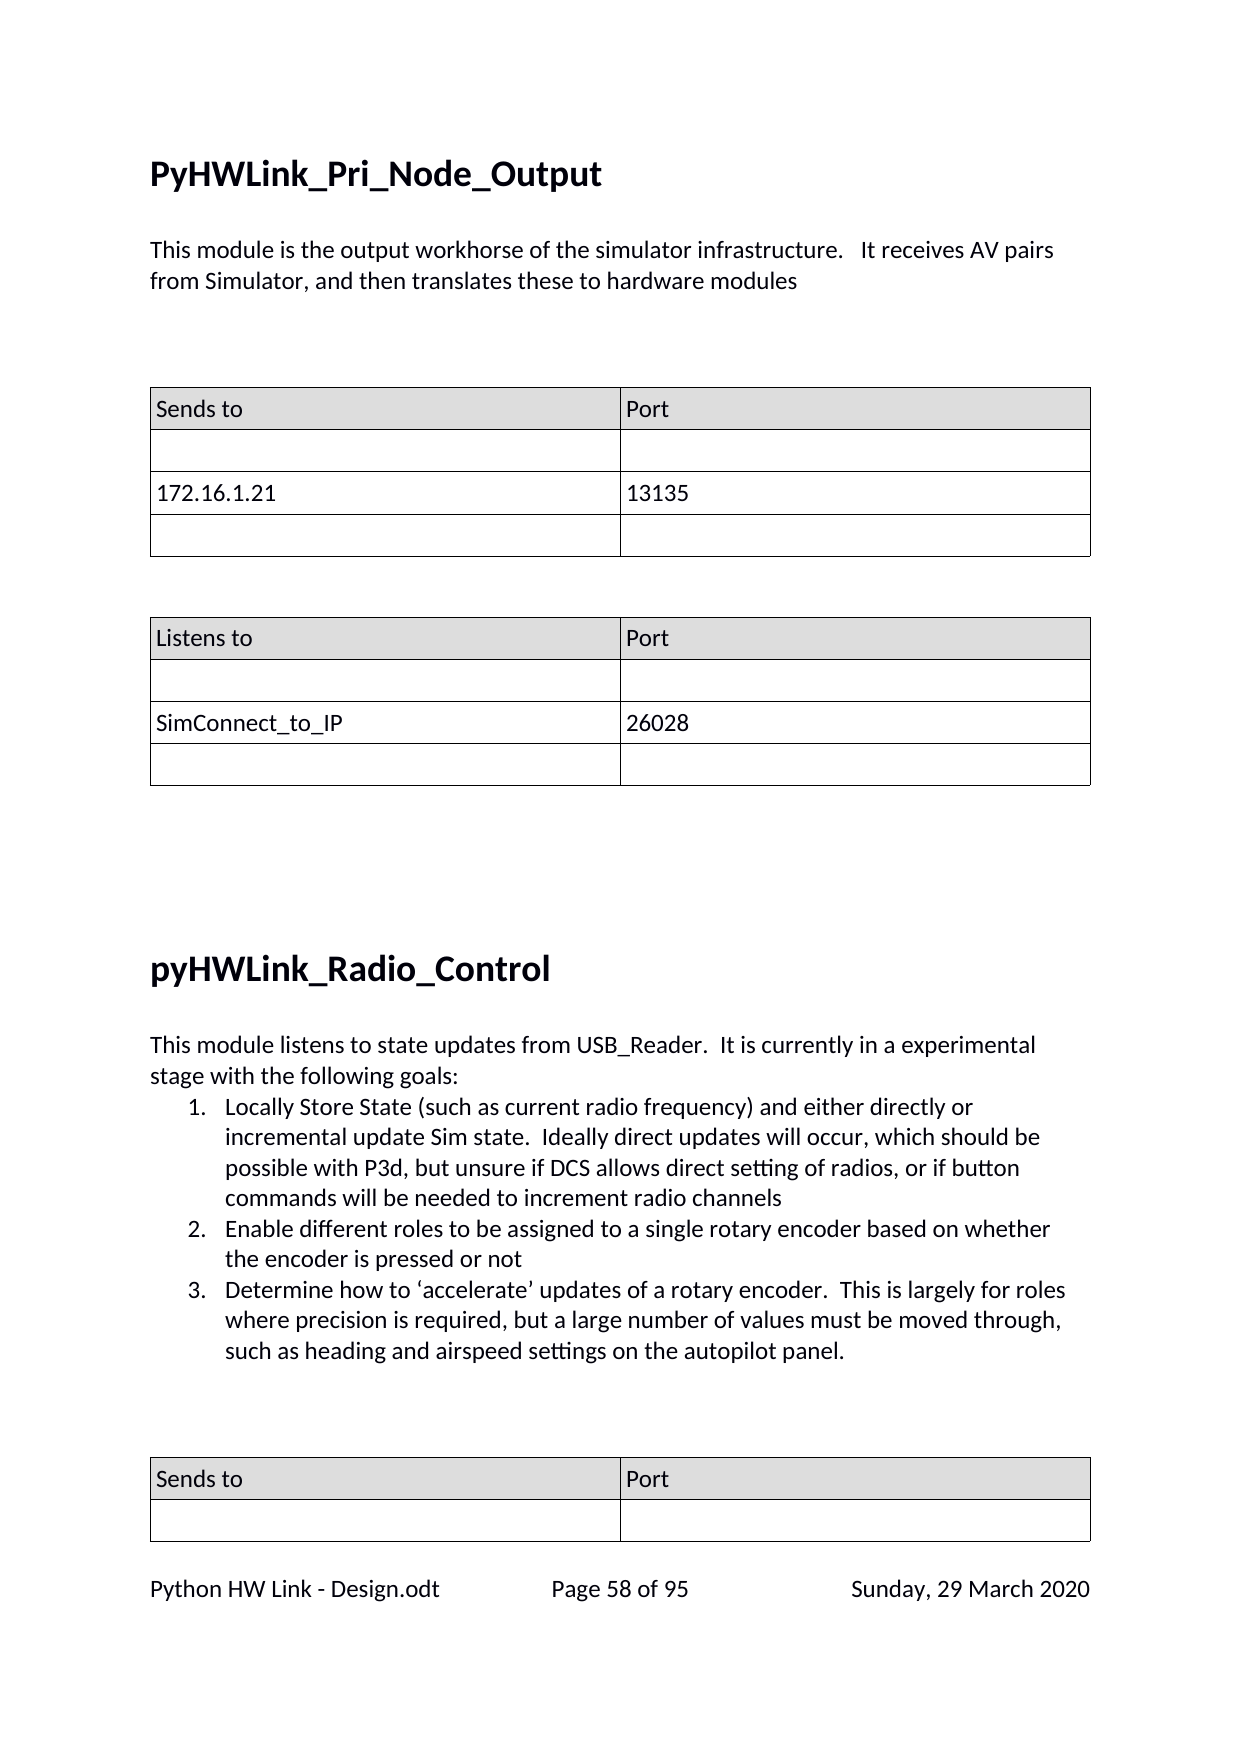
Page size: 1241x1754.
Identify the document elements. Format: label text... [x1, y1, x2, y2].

table_cell [151, 1500, 620, 1541]
table_cell [621, 1500, 1090, 1541]
table_cell SimConnect_to_IP [151, 702, 620, 743]
list Locally Store State (such as current radio frequency) and either directly or incremental update Sim state. Ideally direct updates will occur, which should be possible with P3d, but unsure if DCS allows direct setting of radios, or if button commands will be needed to increment radio channels [187, 1091, 1090, 1213]
table_cell [621, 515, 1090, 556]
table_cell [621, 660, 1090, 701]
list Enable different roles to be assigned to a single rotary encoder based on whether the encoder is pressed or not [187, 1213, 1090, 1274]
text This module is the output workhorse of the simulator infrastructure. It receives AV pairs from Simulator, and then translates these to hardware modules [150, 235, 1090, 296]
table_cell [151, 515, 620, 556]
table_cell [151, 660, 620, 701]
text This module listens to state updates from USB_Reader. It is currently in a experimental stage with the following goals: [150, 1029, 1090, 1091]
table_header Port [621, 618, 1090, 659]
list Determine how to ‘accelerate’ updates of a rotary encoder. This is largely for roles where precision is required, but a large number of values must be moved through, such as heading and airspeed settings on the autopilot panel. [187, 1274, 1090, 1365]
table_cell 13135 [621, 472, 1090, 513]
subtitle PyHWLink_Pri_Node_Output [150, 150, 1090, 196]
table_cell 26028 [621, 702, 1090, 743]
table_header Port [621, 1458, 1090, 1499]
table_header Port [621, 388, 1090, 429]
subtitle pyHWLink_Radio_Control [150, 945, 1090, 991]
table_header Listens to [151, 618, 620, 659]
table_cell [621, 430, 1090, 471]
table_cell [151, 430, 620, 471]
table_header Sends to [151, 388, 620, 429]
table_cell [151, 744, 620, 785]
table_cell [621, 744, 1090, 785]
table_header Sends to [151, 1458, 620, 1499]
table_cell 172.16.1.21 [151, 472, 620, 513]
